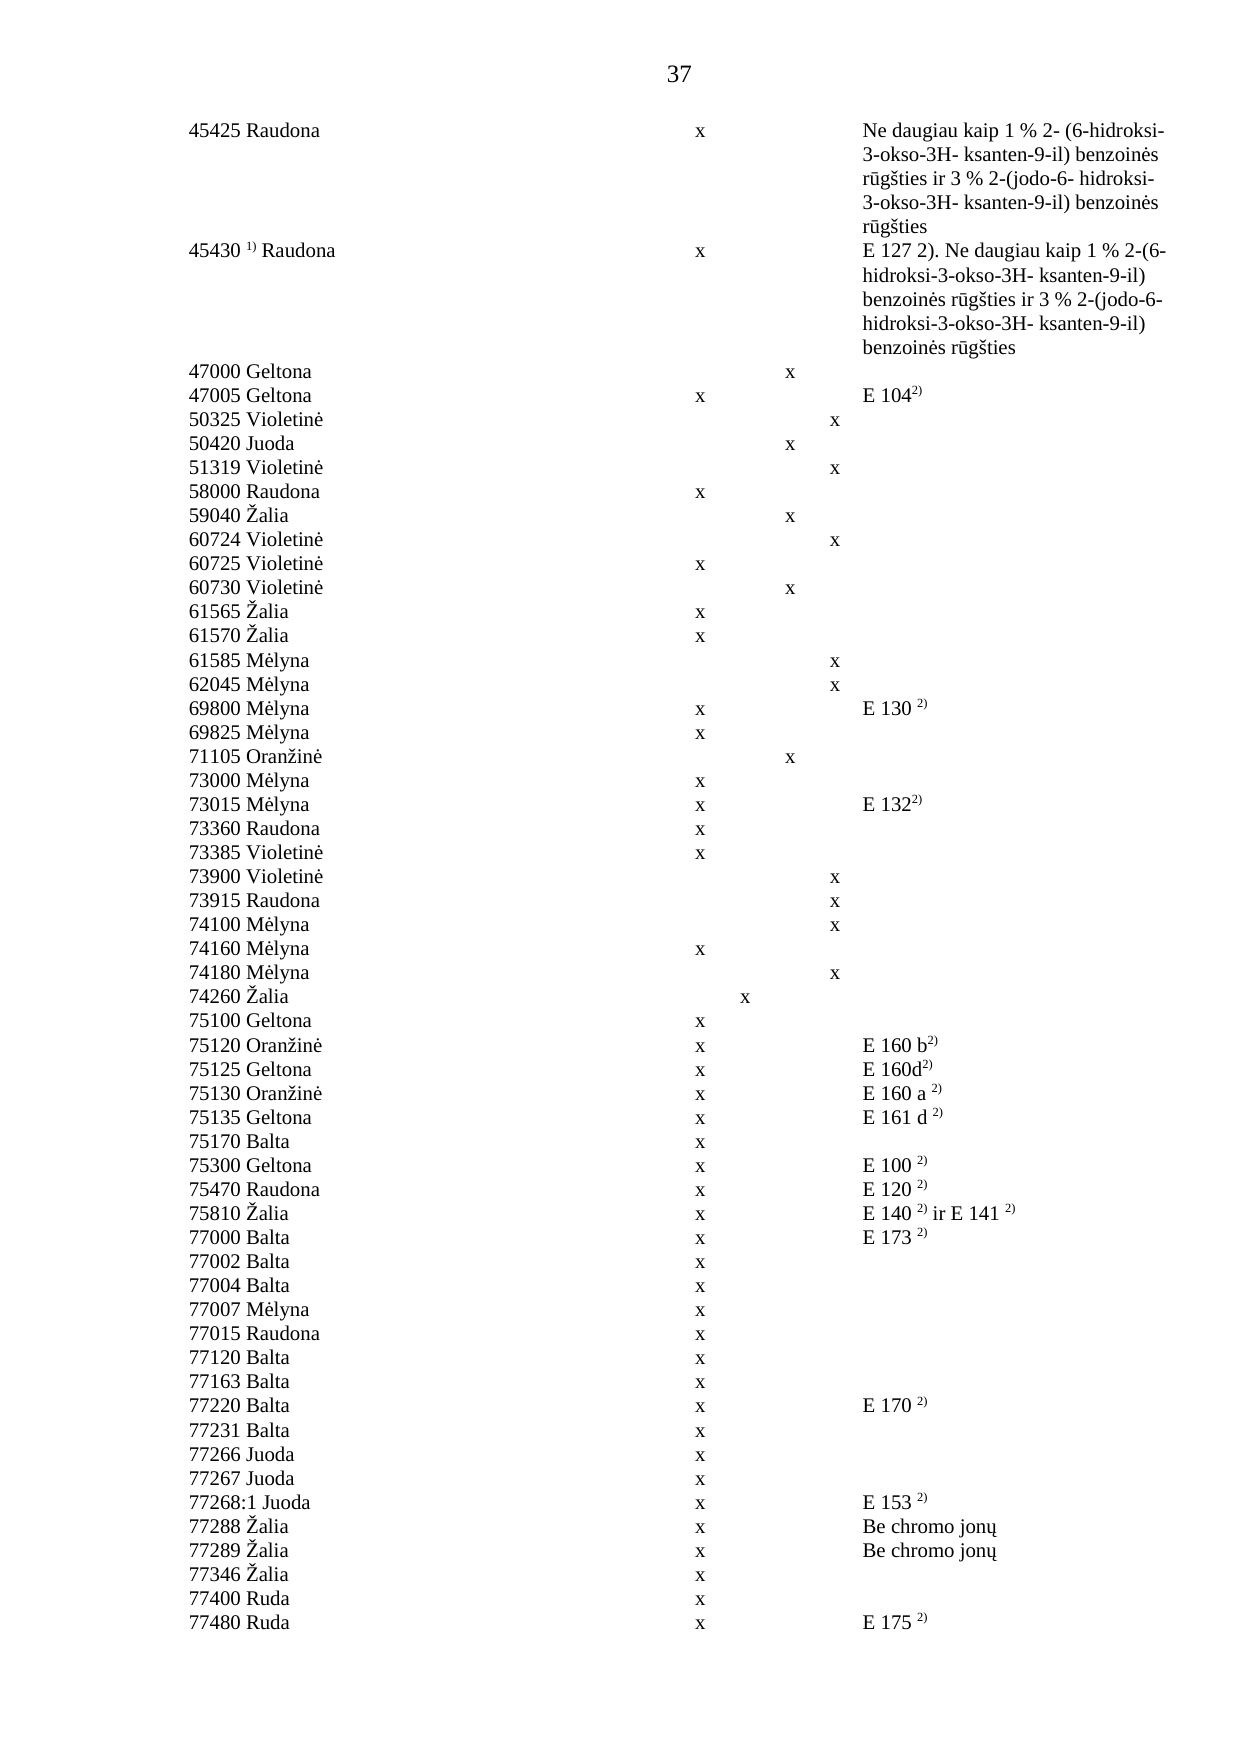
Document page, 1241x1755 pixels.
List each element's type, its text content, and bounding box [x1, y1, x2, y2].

table_cell [774, 1153, 818, 1177]
table_cell 60725 Violetinė [177, 551, 683, 575]
table_cell [684, 864, 728, 888]
table_cell [818, 503, 851, 527]
table_cell [729, 1394, 773, 1417]
table_cell [818, 1418, 851, 1442]
table_cell [684, 648, 728, 672]
table_cell [818, 1153, 851, 1177]
table_cell 73000 Mėlyna [177, 768, 683, 792]
table_cell x [774, 359, 818, 383]
table_cell E 120 2) [851, 1177, 1181, 1201]
table_cell [818, 840, 851, 864]
table_cell [818, 936, 851, 960]
table_cell 77231 Balta [177, 1418, 683, 1442]
table_cell 60730 Violetinė [177, 575, 683, 599]
table_cell x [684, 1129, 728, 1153]
table_cell 62045 Mėlyna [177, 672, 683, 696]
table_cell x [774, 503, 818, 527]
table_cell [774, 1514, 818, 1538]
table_cell [729, 840, 773, 864]
table_cell x [774, 575, 818, 599]
table_cell [729, 455, 773, 479]
table_cell [774, 1562, 818, 1586]
table_cell [729, 1610, 773, 1634]
table_cell x [818, 864, 851, 888]
table_cell [818, 1490, 851, 1514]
table_cell 77120 Balta [177, 1345, 683, 1369]
table_cell E 1322) [851, 792, 1181, 816]
table_cell x [684, 1057, 728, 1081]
table_cell x [684, 696, 728, 720]
table_cell [818, 1610, 851, 1634]
table_cell [851, 744, 1181, 768]
table_cell [851, 624, 1181, 647]
table_cell [818, 1129, 851, 1153]
table_cell [729, 1538, 773, 1562]
table_cell [774, 1345, 818, 1369]
table_cell [774, 1586, 818, 1610]
table_cell [729, 503, 773, 527]
table_cell [851, 407, 1181, 431]
table_cell [818, 239, 851, 359]
table_cell [818, 1201, 851, 1225]
table_cell [851, 648, 1181, 672]
table_cell 77267 Juoda [177, 1466, 683, 1490]
table_cell [774, 1009, 818, 1032]
table_cell [729, 1321, 773, 1345]
table_cell x [684, 1610, 728, 1634]
table_cell 75125 Geltona [177, 1057, 683, 1081]
table_cell x [684, 1105, 728, 1129]
table_cell [729, 936, 773, 960]
table_cell 73915 Raudona [177, 888, 683, 912]
table_cell E 160 a 2) [851, 1081, 1181, 1105]
table_cell 77480 Ruda [177, 1610, 683, 1634]
table_cell [851, 599, 1181, 623]
table_cell [851, 672, 1181, 696]
table_cell [774, 1321, 818, 1345]
table_cell 74260 Žalia [177, 984, 683, 1008]
table_cell x [684, 1177, 728, 1201]
table_cell 45425 Raudona [177, 118, 683, 238]
table_cell [818, 1586, 851, 1610]
table_cell [851, 1442, 1181, 1466]
table_cell x [818, 455, 851, 479]
table_cell [851, 527, 1181, 551]
table_cell [729, 816, 773, 840]
table_cell 75810 Žalia [177, 1201, 683, 1225]
table_cell 77346 Žalia [177, 1562, 683, 1586]
table_cell [818, 744, 851, 768]
table_cell [774, 599, 818, 623]
table_cell [818, 1033, 851, 1057]
table_cell [818, 624, 851, 647]
table_cell [774, 1369, 818, 1393]
table_cell x [684, 1009, 728, 1032]
table_cell [774, 527, 818, 551]
table_cell E 100 2) [851, 1153, 1181, 1177]
table_cell 77002 Balta [177, 1249, 683, 1273]
table_cell [729, 383, 773, 407]
table_cell [684, 503, 728, 527]
table_cell [818, 1538, 851, 1562]
table_cell [774, 792, 818, 816]
table_cell [851, 1369, 1181, 1393]
table_cell [774, 648, 818, 672]
table_cell 77015 Raudona [177, 1321, 683, 1345]
table_cell [684, 407, 728, 431]
table_cell 69825 Mėlyna [177, 720, 683, 744]
table_cell [851, 816, 1181, 840]
table_cell 75130 Oranžinė [177, 1081, 683, 1105]
table_cell 77288 Žalia [177, 1514, 683, 1538]
table_cell 77266 Juoda [177, 1442, 683, 1466]
table_cell 73360 Raudona [177, 816, 683, 840]
table_cell [851, 912, 1181, 936]
table_cell E 160d2) [851, 1057, 1181, 1081]
table_cell [729, 359, 773, 383]
table_cell [684, 527, 728, 551]
table_cell 45430 1) Raudona [177, 239, 683, 359]
table_cell [774, 455, 818, 479]
table_cell [818, 1466, 851, 1490]
table_cell x [818, 672, 851, 696]
table_cell [729, 1129, 773, 1153]
table_cell [774, 407, 818, 431]
table_cell [729, 1586, 773, 1610]
table_cell E 175 2) [851, 1610, 1181, 1634]
table_cell x [684, 1273, 728, 1297]
table_cell 51319 Violetinė [177, 455, 683, 479]
table_cell [851, 551, 1181, 575]
table_cell [774, 118, 818, 238]
table_cell [818, 696, 851, 720]
table_cell [729, 575, 773, 599]
table_cell [729, 744, 773, 768]
table_cell [729, 599, 773, 623]
table_cell 75135 Geltona [177, 1105, 683, 1129]
table_cell 75100 Geltona [177, 1009, 683, 1032]
table_cell [774, 1442, 818, 1466]
table_cell [729, 479, 773, 503]
table_cell [818, 1057, 851, 1081]
table_cell [774, 1201, 818, 1225]
table_cell [729, 648, 773, 672]
table_cell [774, 1538, 818, 1562]
table_cell [774, 1273, 818, 1297]
table_cell x [684, 816, 728, 840]
table_cell x [818, 407, 851, 431]
table_cell x [684, 1538, 728, 1562]
table_cell [729, 720, 773, 744]
table_cell [851, 1297, 1181, 1321]
table_cell [818, 792, 851, 816]
table_cell [818, 431, 851, 455]
table_cell 75120 Oranžinė [177, 1033, 683, 1057]
table_cell x [684, 1321, 728, 1345]
table_cell x [684, 1490, 728, 1514]
table_cell [851, 1129, 1181, 1153]
table_cell x [684, 1297, 728, 1321]
table_cell [818, 816, 851, 840]
table_cell [818, 1105, 851, 1129]
table_cell x [774, 744, 818, 768]
table_cell Be chromo jonų [851, 1538, 1181, 1562]
table_cell [684, 575, 728, 599]
table_cell [774, 912, 818, 936]
table_cell [729, 1033, 773, 1057]
table_cell x [684, 1418, 728, 1442]
table_cell [684, 888, 728, 912]
table_cell [851, 1009, 1181, 1032]
table_cell x [684, 1514, 728, 1538]
table_cell x [818, 912, 851, 936]
table_cell [818, 359, 851, 383]
table_cell [774, 864, 818, 888]
table_cell [774, 1033, 818, 1057]
table_cell [851, 936, 1181, 960]
table_cell 73900 Violetinė [177, 864, 683, 888]
table_cell [851, 1466, 1181, 1490]
table_cell x [818, 888, 851, 912]
table_cell x [684, 1369, 728, 1393]
table_cell [818, 1009, 851, 1032]
table_cell [774, 672, 818, 696]
table_cell [851, 455, 1181, 479]
table_cell [729, 1345, 773, 1369]
table_cell x [684, 1442, 728, 1466]
table_cell 73385 Violetinė [177, 840, 683, 864]
table_cell 61565 Žalia [177, 599, 683, 623]
table_cell [774, 1297, 818, 1321]
table_cell [774, 696, 818, 720]
table_cell [684, 744, 728, 768]
table_cell x [684, 1081, 728, 1105]
table_cell [851, 479, 1181, 503]
table_cell [774, 1490, 818, 1514]
table_cell [729, 888, 773, 912]
table_cell 73015 Mėlyna [177, 792, 683, 816]
table_cell [818, 1297, 851, 1321]
table_cell x [684, 551, 728, 575]
table_cell [851, 840, 1181, 864]
table_cell [729, 1418, 773, 1442]
table_cell [729, 1225, 773, 1249]
table_cell [851, 864, 1181, 888]
table_cell [818, 479, 851, 503]
table_cell [729, 1177, 773, 1201]
table_cell [851, 1586, 1181, 1610]
table_cell [729, 1369, 773, 1393]
table_cell [684, 984, 728, 1008]
table_cell [851, 1418, 1181, 1442]
table_cell x [684, 1345, 728, 1369]
table_cell x [684, 239, 728, 359]
table_cell [851, 503, 1181, 527]
table_cell [729, 864, 773, 888]
table_cell [818, 1273, 851, 1297]
table_cell E 160 b2) [851, 1033, 1181, 1057]
table_cell [774, 888, 818, 912]
table_cell 61570 Žalia [177, 624, 683, 647]
table_cell [818, 1081, 851, 1105]
table_cell x [684, 624, 728, 647]
table_cell [818, 768, 851, 792]
table_cell [774, 1105, 818, 1129]
table_cell [684, 359, 728, 383]
table_cell [729, 407, 773, 431]
table_cell [818, 118, 851, 238]
table_cell [774, 1610, 818, 1634]
table_cell [729, 1057, 773, 1081]
table_cell Ne daugiau kaip 1 % 2- (6-hidroksi-3-okso-3H- ksanten-9-il) benzoinės rūgšties ir 3 % 2-(jodo-6- hidroksi-3-okso-3H- ksanten-9-il) benzoinės rūgšties [851, 118, 1181, 238]
table_cell [729, 1490, 773, 1514]
table_cell [729, 768, 773, 792]
table_cell E 170 2) [851, 1394, 1181, 1417]
table_cell x [684, 792, 728, 816]
table_cell x [684, 1153, 728, 1177]
table_cell x [684, 1225, 728, 1249]
table_cell [851, 984, 1181, 1008]
table_cell [774, 936, 818, 960]
table_cell [774, 551, 818, 575]
table_cell [729, 1249, 773, 1273]
table_cell 75470 Raudona [177, 1177, 683, 1201]
table_cell 58000 Raudona [177, 479, 683, 503]
table_cell [818, 551, 851, 575]
table_cell [818, 1514, 851, 1538]
table_cell E 127 2). Ne daugiau kaip 1 % 2-(6- hidroksi-3-okso-3H- ksanten-9-il) benzoinės rūgšties ir 3 % 2-(jodo-6- hidroksi-3-okso-3H- ksanten-9-il) benzoinės rūgšties [851, 239, 1181, 359]
table_cell [851, 1249, 1181, 1273]
table_cell [774, 768, 818, 792]
table_cell x [684, 1249, 728, 1273]
table_cell [774, 1057, 818, 1081]
table_cell x [684, 383, 728, 407]
table_cell 50420 Juoda [177, 431, 683, 455]
table_cell [729, 960, 773, 984]
table_cell 77289 Žalia [177, 1538, 683, 1562]
table_cell [729, 1201, 773, 1225]
table_cell x [684, 1033, 728, 1057]
table_cell [729, 239, 773, 359]
table_cell 71105 Oranžinė [177, 744, 683, 768]
table_cell x [684, 720, 728, 744]
table_cell [818, 1321, 851, 1345]
table_cell [818, 1345, 851, 1369]
table_cell E 130 2) [851, 696, 1181, 720]
table_cell 77000 Balta [177, 1225, 683, 1249]
table_cell 60724 Violetinė [177, 527, 683, 551]
table_cell E 1042) [851, 383, 1181, 407]
table_cell [851, 888, 1181, 912]
table_cell [729, 1105, 773, 1129]
table_cell [818, 575, 851, 599]
table_cell [729, 1273, 773, 1297]
table_cell x [684, 840, 728, 864]
table_cell E 153 2) [851, 1490, 1181, 1514]
table_cell [774, 984, 818, 1008]
table_cell [774, 1394, 818, 1417]
table_cell E 173 2) [851, 1225, 1181, 1249]
table_cell 75170 Balta [177, 1129, 683, 1153]
table_cell 77004 Balta [177, 1273, 683, 1297]
table_cell 59040 Žalia [177, 503, 683, 527]
table_cell [818, 1369, 851, 1393]
table_cell [851, 359, 1181, 383]
table_cell [774, 1129, 818, 1153]
table_cell E 140 2) ir E 141 2) [851, 1201, 1181, 1225]
table_cell [729, 1297, 773, 1321]
table_cell 77163 Balta [177, 1369, 683, 1393]
table_cell x [684, 1466, 728, 1490]
table_cell [851, 960, 1181, 984]
table_cell 47000 Geltona [177, 359, 683, 383]
table_cell [818, 1249, 851, 1273]
table_cell x [729, 984, 773, 1008]
table_cell x [684, 1394, 728, 1417]
table_cell E 161 d 2) [851, 1105, 1181, 1129]
table_cell [851, 720, 1181, 744]
table_cell [774, 239, 818, 359]
table_cell [774, 383, 818, 407]
table_cell [729, 1009, 773, 1032]
table_cell [774, 1418, 818, 1442]
table_cell x [684, 1586, 728, 1610]
table_cell [729, 672, 773, 696]
table_cell 75300 Geltona [177, 1153, 683, 1177]
table_cell [684, 912, 728, 936]
table_cell [729, 1514, 773, 1538]
table_cell [818, 383, 851, 407]
table_cell [774, 1466, 818, 1490]
table_cell [851, 1273, 1181, 1297]
table_cell 77400 Ruda [177, 1586, 683, 1610]
table_cell [774, 1225, 818, 1249]
table_cell [818, 1394, 851, 1417]
table_cell x [684, 1562, 728, 1586]
table_cell [729, 1081, 773, 1105]
table_cell x [684, 118, 728, 238]
table_cell [818, 1562, 851, 1586]
table_cell [774, 960, 818, 984]
table_cell [774, 840, 818, 864]
table_cell 50325 Violetinė [177, 407, 683, 431]
table_cell [851, 1562, 1181, 1586]
table_cell 77220 Balta [177, 1394, 683, 1417]
table_cell [729, 792, 773, 816]
table_cell [684, 960, 728, 984]
table_cell [774, 479, 818, 503]
table_cell x [684, 1201, 728, 1225]
table_cell [774, 624, 818, 647]
table_cell [684, 672, 728, 696]
table_cell x [684, 599, 728, 623]
table_cell [818, 1225, 851, 1249]
table_cell x [684, 936, 728, 960]
table_cell [729, 1466, 773, 1490]
table_cell 74100 Mėlyna [177, 912, 683, 936]
table_cell [851, 1345, 1181, 1369]
table_cell x [774, 431, 818, 455]
table_cell [729, 551, 773, 575]
table_cell [774, 1177, 818, 1201]
table_cell [851, 431, 1181, 455]
table_cell [729, 1562, 773, 1586]
table_cell [851, 575, 1181, 599]
table_cell [818, 1177, 851, 1201]
table_cell x [684, 768, 728, 792]
table_cell [774, 1249, 818, 1273]
table_cell [818, 720, 851, 744]
table_cell [684, 431, 728, 455]
table_cell 77007 Mėlyna [177, 1297, 683, 1321]
table_cell [729, 624, 773, 647]
table_cell 77268:1 Juoda [177, 1490, 683, 1514]
table_cell x [818, 648, 851, 672]
table_cell [774, 1081, 818, 1105]
table_cell [851, 1321, 1181, 1345]
table_cell 74180 Mėlyna [177, 960, 683, 984]
table_cell [729, 118, 773, 238]
table_cell x [818, 527, 851, 551]
table_cell [729, 527, 773, 551]
table_cell 47005 Geltona [177, 383, 683, 407]
table_cell [729, 431, 773, 455]
table_cell [818, 1442, 851, 1466]
table_cell [729, 1153, 773, 1177]
table_cell [729, 1442, 773, 1466]
table_cell x [684, 479, 728, 503]
table_cell [774, 816, 818, 840]
table_cell 74160 Mėlyna [177, 936, 683, 960]
table_cell 69800 Mėlyna [177, 696, 683, 720]
table_cell [818, 984, 851, 1008]
table_cell [851, 768, 1181, 792]
table_cell 61585 Mėlyna [177, 648, 683, 672]
table_cell [684, 455, 728, 479]
table_cell [729, 696, 773, 720]
table_cell [774, 720, 818, 744]
table_cell Be chromo jonų [851, 1514, 1181, 1538]
table_cell x [818, 960, 851, 984]
table_cell [818, 599, 851, 623]
table_cell [729, 912, 773, 936]
